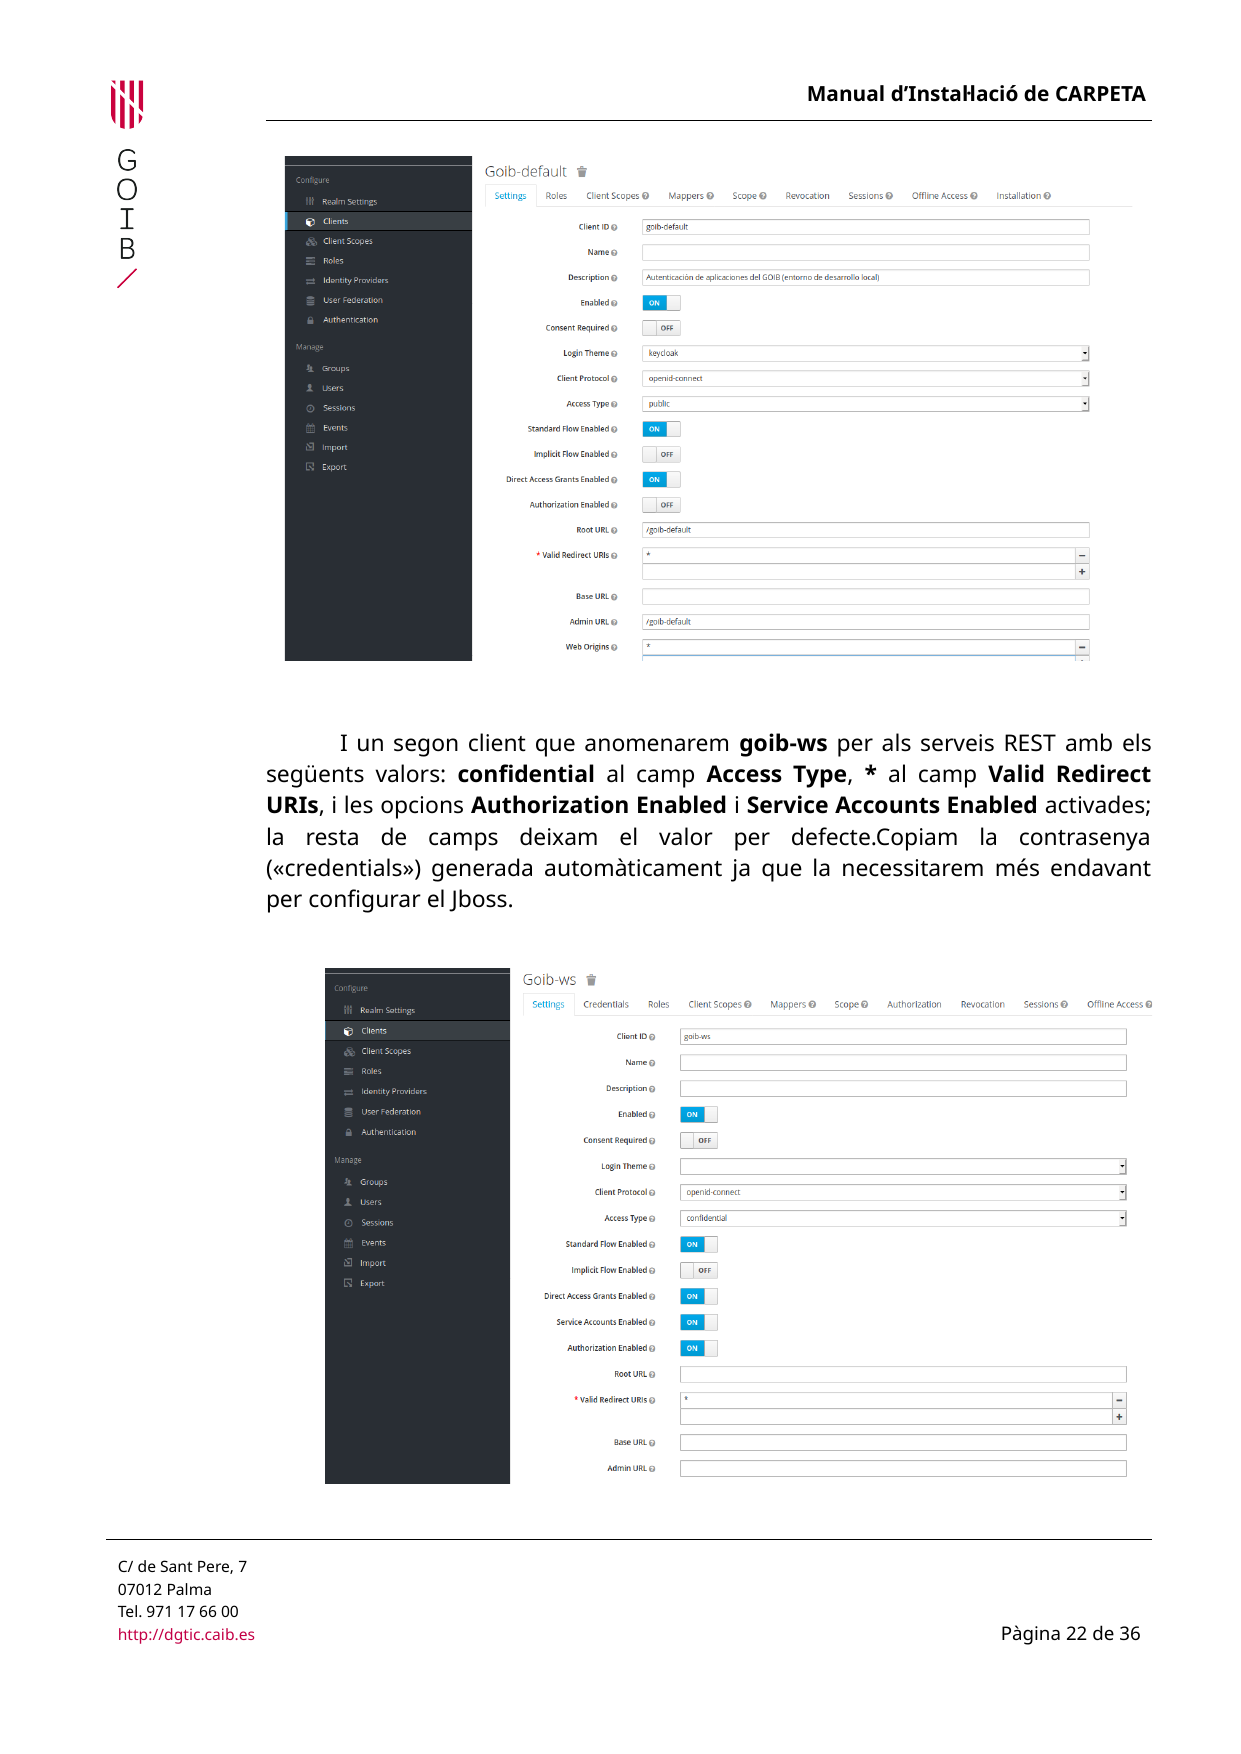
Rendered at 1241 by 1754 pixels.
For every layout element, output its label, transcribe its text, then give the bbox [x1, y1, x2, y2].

picture [284, 156, 1133, 661]
picture [325, 968, 1153, 1484]
picture [82, 57, 172, 319]
list I un segon client que anomenarem goib-ws per als serveis REST amb els següents valors: confidential al camp Access Type, * al camp Valid Redirect URIs, i les opcions Authorization Enabled i Service Accounts Enabled activades; la resta de camps deixam el valor per defecte.Copiam la contrasenya («credentials») generada automàticament ja que la necessitarem més endavant per configurar el Jboss. [266, 727, 1152, 914]
